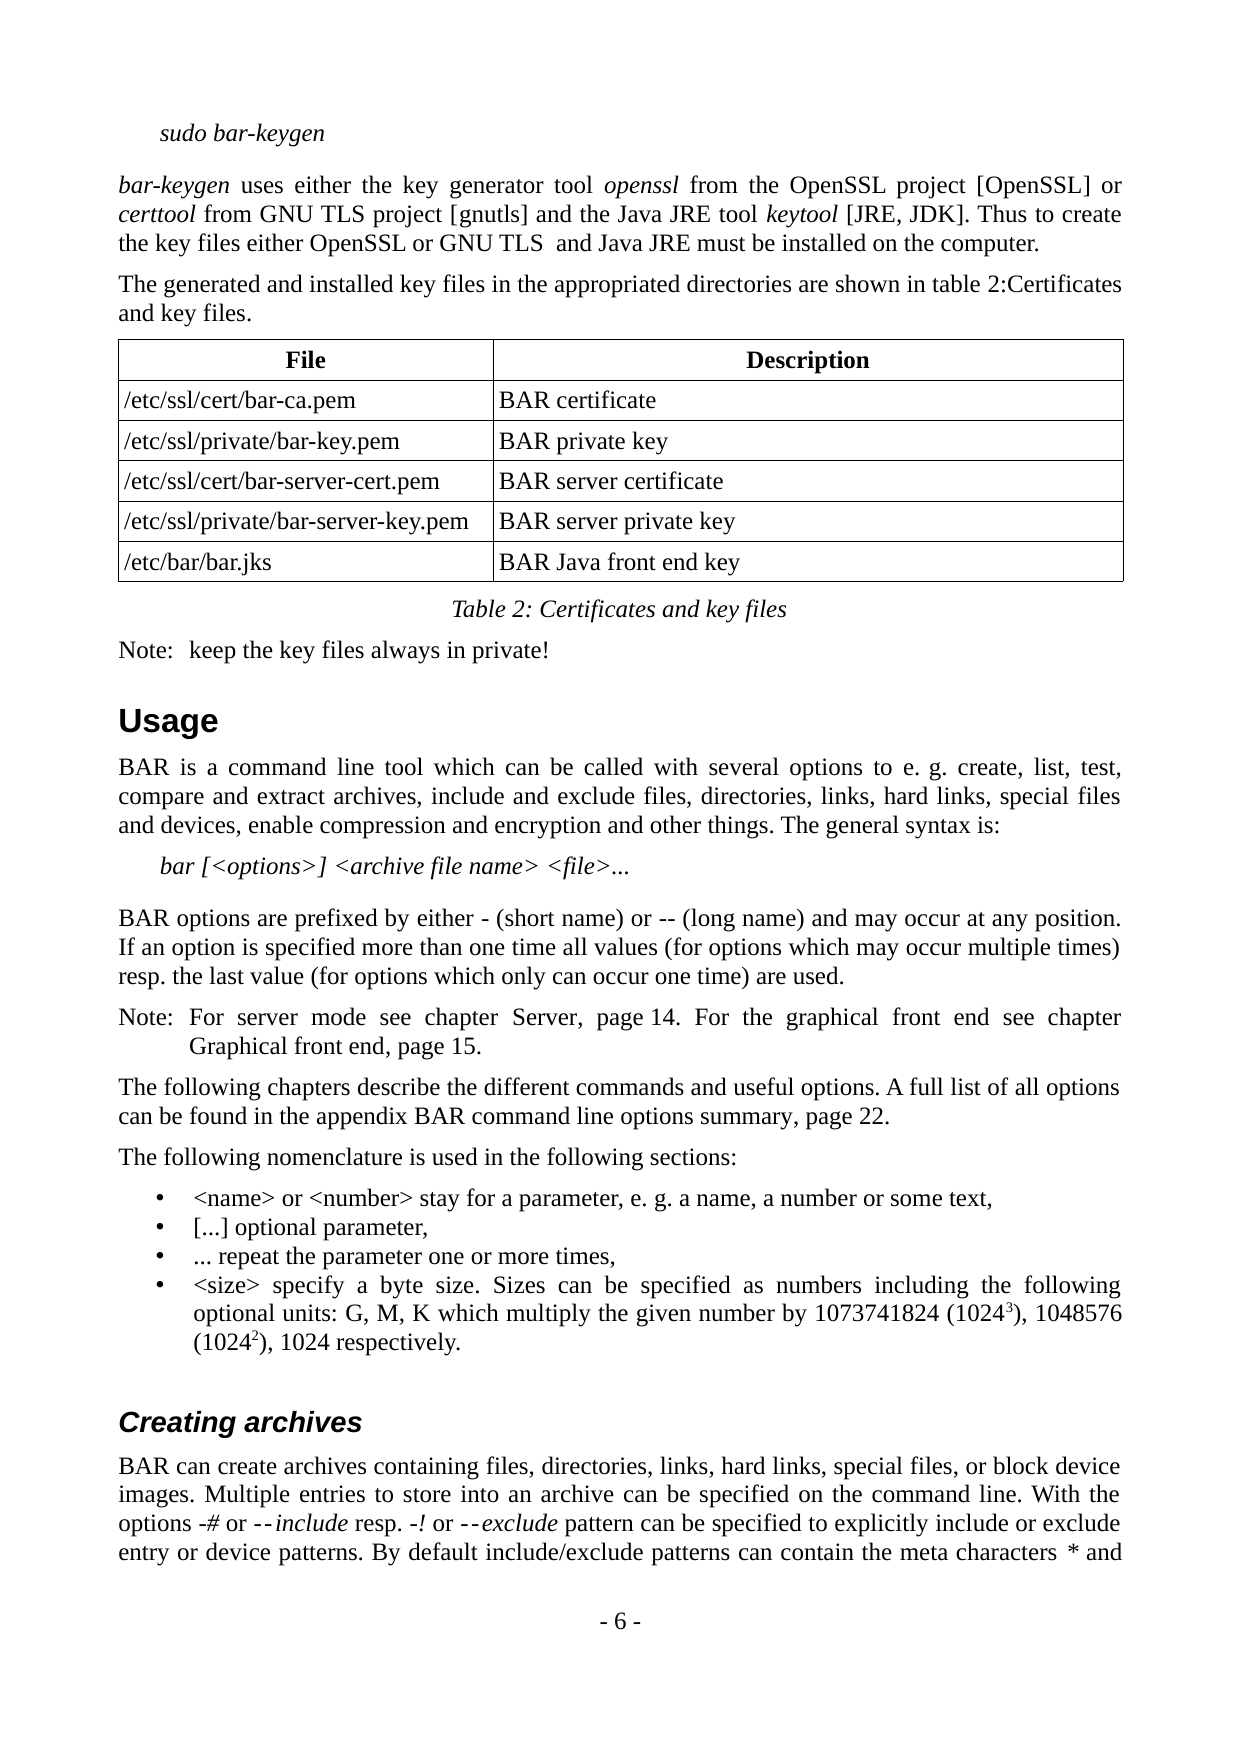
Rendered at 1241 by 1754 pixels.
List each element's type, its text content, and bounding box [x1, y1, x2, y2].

table_header Description [494, 340, 1123, 379]
list <size> specify a byte size. Sizes can be specified as numbers including the following optional units: G, M, K which multiply the given number by 1073741824 (10243), 1048576 (10242), 1024 respectively. [156, 1270, 1122, 1356]
list <name> or <number> stay for a parameter, e. g. a name, a number or some text, [156, 1183, 1122, 1212]
table_cell /etc/bar/bar.jks [119, 542, 493, 581]
text Note: keep the key files always in private! [118, 635, 1122, 664]
text bar [<options>] <archive file name> <file>... [159, 851, 1122, 880]
table_cell BAR Java front end key [494, 542, 1123, 581]
table_cell BAR private key [494, 421, 1123, 460]
list ... repeat the parameter one or more times, [156, 1241, 1122, 1270]
text BAR can create archives containing files, directories, links, hard links, special files, or block device images. Multiple entries to store into an archive can be specified on the command line. With the options -# or ‑‑include resp. -! or ‑‑exclude pattern can be specified to explicitly include or exclude entry or device patterns. By default include/exclude patterns can contain the meta characters * and [118, 1451, 1122, 1566]
subtitle Creating archives [118, 1405, 1122, 1438]
text The generated and installed key files in the appropriated directories are shown in table 2:Certificates and key files. [118, 269, 1122, 327]
table_cell BAR server certificate [494, 461, 1123, 501]
text BAR is a command line tool which can be called with several options to e. g. create, list, test, compare and extract archives, include and exclude files, directories, links, hard links, special files and devices, enable compression and encryption and other things. The general syntax is: [118, 752, 1122, 839]
table_cell /etc/ssl/cert/bar-server-cert.pem [119, 461, 493, 501]
table_cell BAR server private key [494, 502, 1123, 541]
text sudo bar-keygen [159, 118, 1122, 147]
subtitle Usage [118, 701, 1122, 740]
table_cell /etc/ssl/private/bar-server-key.pem [119, 502, 493, 541]
list [...] optional parameter, [156, 1212, 1122, 1241]
text Note: For server mode see chapter Server, page 14. For the graphical front end see chapter Graphical front end, page 15. [118, 1002, 1122, 1060]
table_cell BAR certificate [494, 381, 1123, 420]
text BAR options are prefixed by either ‑ (short name) or ‑‑ (long name) and may occur at any position. If an option is specified more than one time all values (for options which may occur multiple times) resp. the last value (for options which only can occur one time) are used. [118, 903, 1122, 990]
table_cell /etc/ssl/cert/bar-ca.pem [119, 381, 493, 420]
text The following nomenclature is used in the following sections: [118, 1142, 1122, 1171]
text Table 2: Certificates and key files [118, 594, 1122, 622]
text The following chapters describe the different commands and useful options. A full list of all options can be found in the appendix BAR command line options summary, page 23. [118, 1072, 1122, 1130]
table_cell /etc/ssl/private/bar-key.pem [119, 421, 493, 460]
table_header File [119, 340, 493, 379]
text bar-keygen uses either the key generator tool openssl from the OpenSSL project [OpenSSL] or certtool from GNU TLS project [gnutls] and the Java JRE tool keytool [JRE, JDK]. Thus to create the key files either OpenSSL or GNU TLS and Java JRE must be installed on the computer. [118, 171, 1122, 257]
